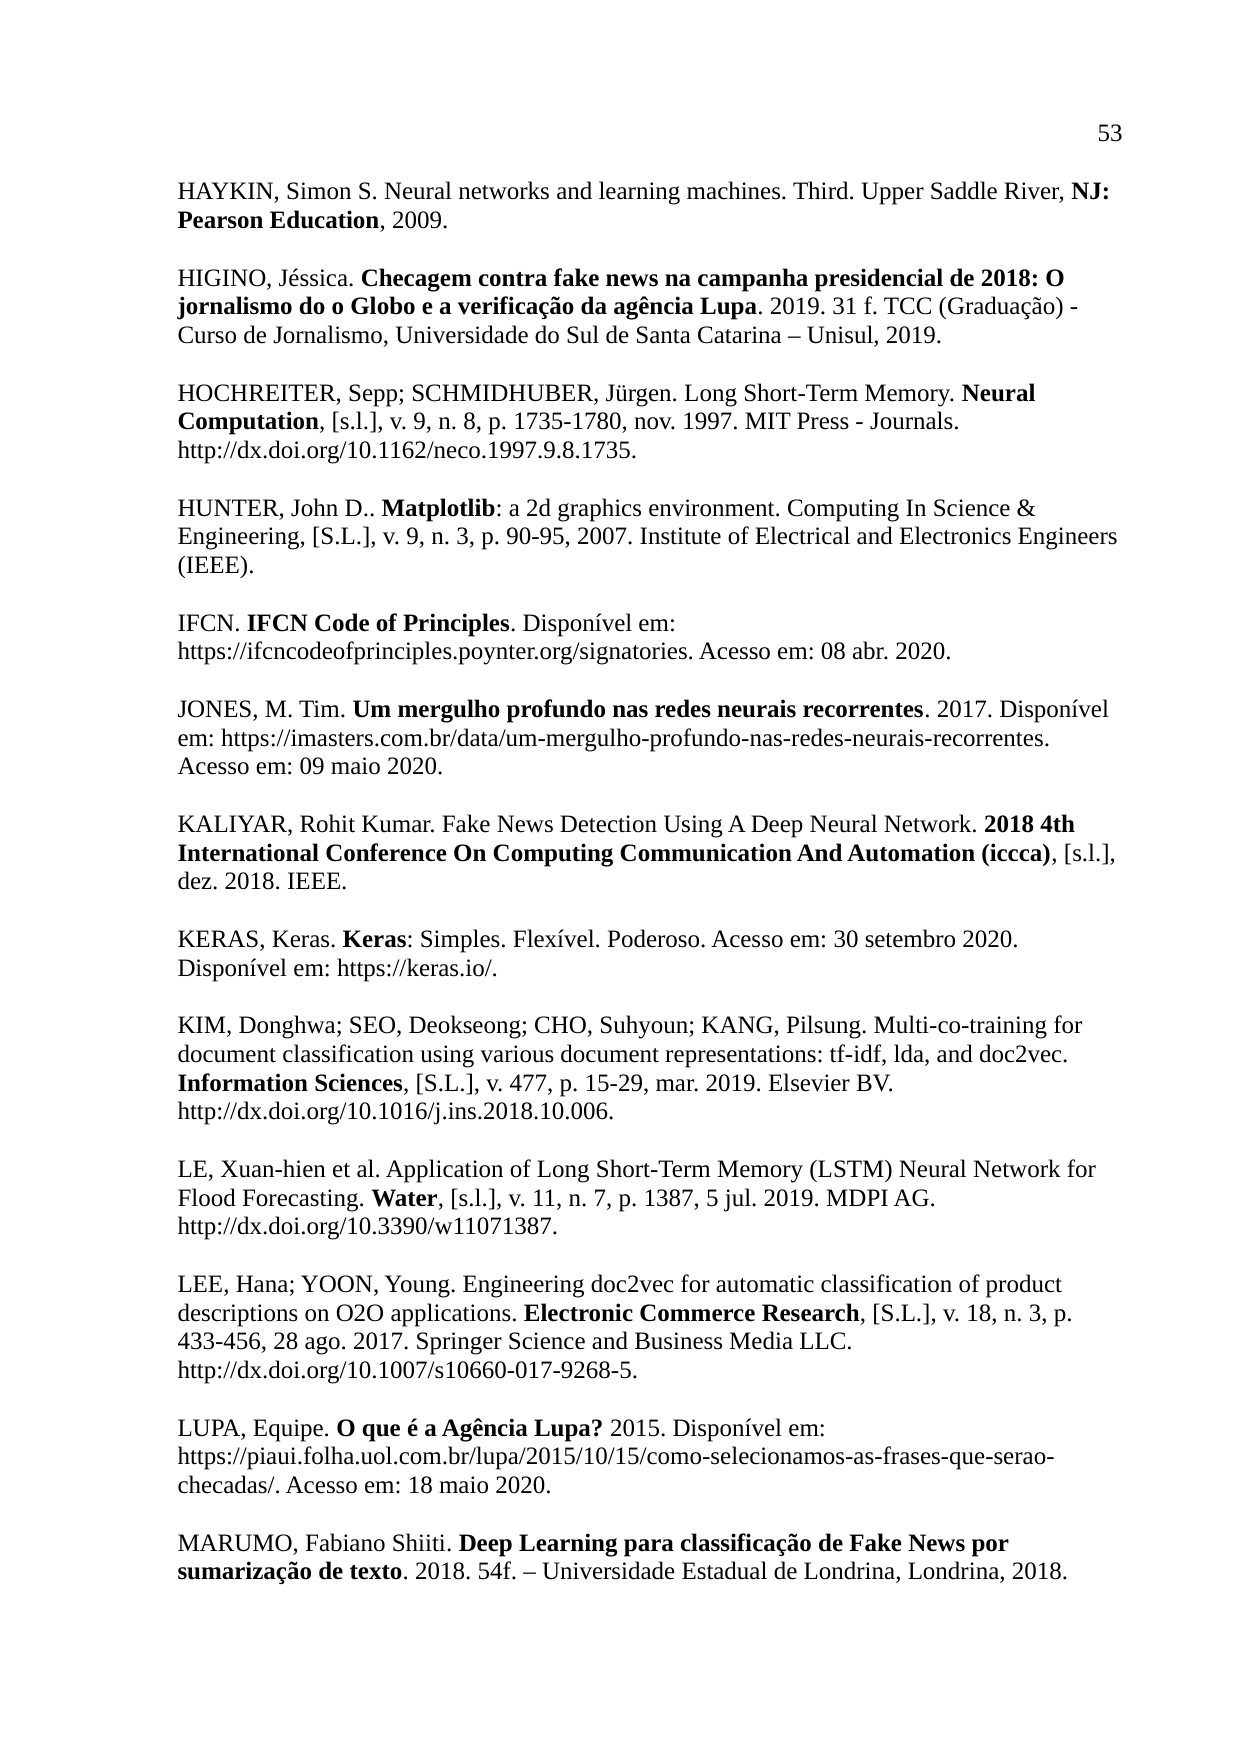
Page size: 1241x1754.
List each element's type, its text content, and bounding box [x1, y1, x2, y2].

text MARUMO, Fabiano Shiiti. Deep Learning para classificação de Fake News por sumarização de texto. 2018. 54f. – Universidade Estadual de Londrina, Londrina, 2018. [177, 1528, 1122, 1585]
text HOCHREITER, Sepp; SCHMIDHUBER, Jürgen. Long Short-Term Memory. Neural Computation, [s.l.], v. 9, n. 8, p. 1735-1780, nov. 1997. MIT Press - Journals. http://dx.doi.org/10.1162/neco.1997.9.8.1735. [177, 378, 1122, 464]
text HUNTER, John D.. Matplotlib: a 2d graphics environment. Computing In Science & Engineering, [S.L.], v. 9, n. 3, p. 90-95, 2007. Institute of Electrical and Electronics Engineers (IEEE). [177, 493, 1122, 579]
text JONES, M. Tim. Um mergulho profundo nas redes neurais recorrentes. 2017. Disponível em: https://imasters.com.br/data/um-mergulho-profundo-nas-redes-neurais-recorrentes. Acesso em: 09 maio 2020. [177, 694, 1122, 780]
text LEE, Hana; YOON, Young. Engineering doc2vec for automatic classification of product descriptions on O2O applications. Electronic Commerce Research, [S.L.], v. 18, n. 3, p. 433-456, 28 ago. 2017. Springer Science and Business Media LLC. http://dx.doi.org/10.1007/s10660-017-9268-5. [177, 1269, 1122, 1384]
text HAYKIN, Simon S. Neural networks and learning machines. Third. Upper Saddle River, NJ: Pearson Education, 2009. [177, 176, 1122, 234]
text KALIYAR, Rohit Kumar. Fake News Detection Using A Deep Neural Network. 2018 4th International Conference On Computing Communication And Automation (iccca), [s.l.], dez. 2018. IEEE. [177, 809, 1122, 895]
text KERAS, Keras. Keras: Simples. Flexível. Poderoso. Acesso em: 30 setembro 2020. Disponível em: https://keras.io/. [177, 924, 1122, 981]
text LE, Xuan-hien et al. Application of Long Short-Term Memory (LSTM) Neural Network for Flood Forecasting. Water, [s.l.], v. 11, n. 7, p. 1387, 5 jul. 2019. MDPI AG. http://dx.doi.org/10.3390/w11071387. [177, 1154, 1122, 1240]
text KIM, Donghwa; SEO, Deokseong; CHO, Suhyoun; KANG, Pilsung. Multi-co-training for document classification using various document representations: tf-idf, lda, and doc2vec. Information Sciences, [S.L.], v. 477, p. 15-29, mar. 2019. Elsevier BV. http://dx.doi.org/10.1016/j.ins.2018.10.006. [177, 1010, 1122, 1125]
text IFCN. IFCN Code of Principles. Disponível em: https://ifcncodeofprinciples.poynter.org/signatories. Acesso em: 08 abr. 2020. [177, 608, 1122, 665]
text HIGINO, Jéssica. Checagem contra fake news na campanha presidencial de 2018: O jornalismo do o Globo e a verificação da agência Lupa. 2019. 31 f. TCC (Graduação) - Curso de Jornalismo, Universidade do Sul de Santa Catarina – Unisul, 2019. [177, 263, 1122, 349]
text LUPA, Equipe. O que é a Agência Lupa? 2015. Disponível em: https://piaui.folha.uol.com.br/lupa/2015/10/15/como-selecionamos-as-frases-que-serao-checadas/. Acesso em: 18 maio 2020. [177, 1413, 1122, 1499]
